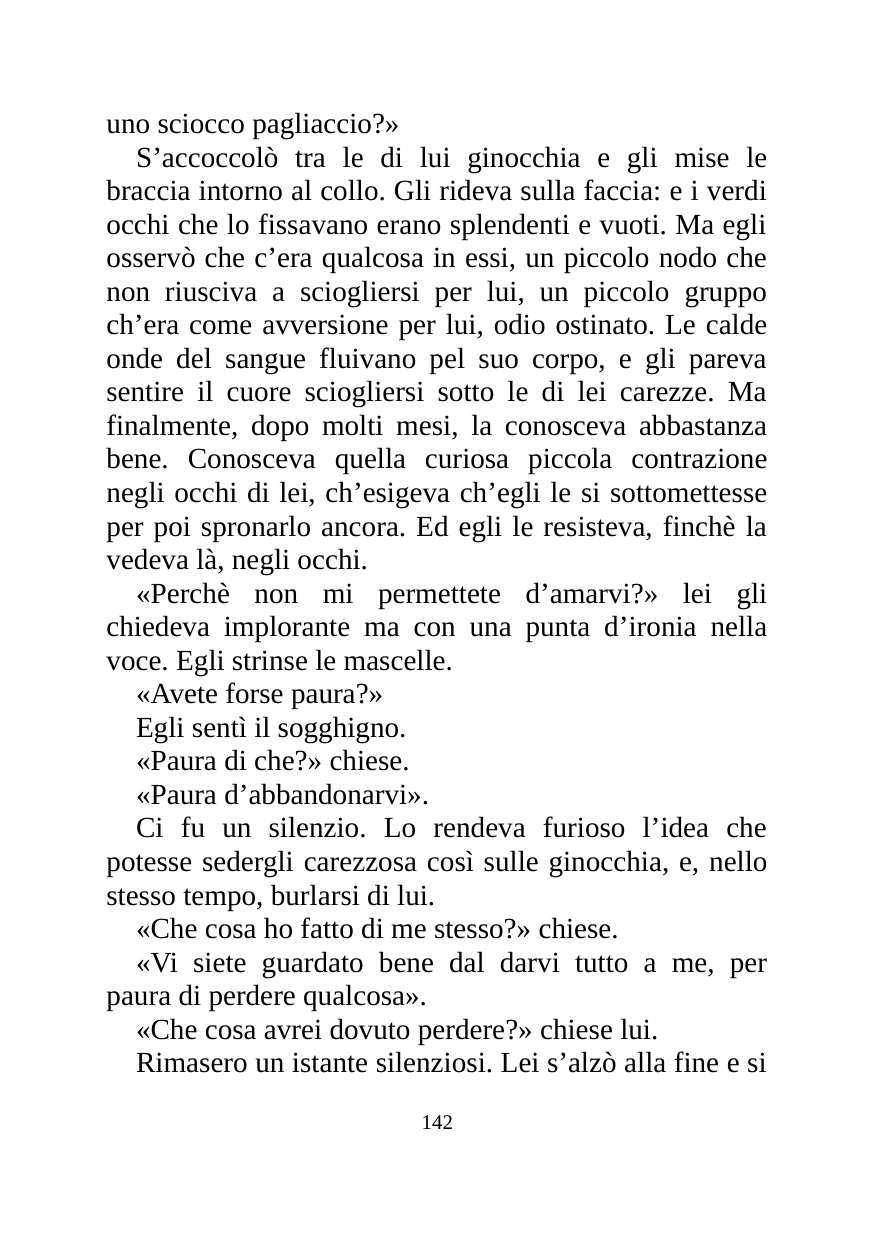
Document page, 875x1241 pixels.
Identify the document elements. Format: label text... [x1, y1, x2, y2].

text S’accoccolò tra le di lui ginocchia e gli mise le braccia intorno al collo. Gli rideva sulla faccia: e i verdi occhi che lo fissavano erano splendenti e vuoti. Ma egli osservò che c’era qualcosa in essi, un piccolo nodo che non riusciva a sciogliersi per lui, un piccolo gruppo ch’era come avversione per lui, odio ostinato. Le calde onde del sangue fluivano pel suo corpo, e gli pareva sentire il cuore sciogliersi sotto le di lei carezze. Ma finalmente, dopo molti mesi, la conosceva abbastanza bene. Conosceva quella curiosa piccola contrazione negli occhi di lei, ch’esigeva ch’egli le si sottomettesse per poi spronarlo ancora. Ed egli le resisteva, finchè la vedeva là, negli occhi. [106, 140, 768, 576]
text uno sciocco pagliaccio?» [106, 106, 768, 140]
text «Vi siete guardato bene dal darvi tutto a me, per paura di perdere qualcosa». [106, 945, 768, 1012]
text Egli sentì il sogghigno. [106, 710, 768, 743]
text «Che cosa ho fatto di me stesso?» chiese. [106, 911, 768, 945]
text Rimasero un istante silenziosi. Lei s’alzò alla fine e si [106, 1045, 768, 1079]
text «Paura di che?» chiese. [106, 743, 768, 777]
text «Che cosa avrei dovuto perdere?» chiese lui. [106, 1012, 768, 1045]
text «Perchè non mi permettete d’amarvi?» lei gli chiedeva implorante ma con una punta d’ironia nella voce. Egli strinse le mascelle. [106, 576, 768, 676]
text «Paura d’abbandonarvi». [106, 777, 768, 811]
text Ci fu un silenzio. Lo rendeva furioso l’idea che potesse sedergli carezzosa così sulle ginocchia, e, nello stesso tempo, burlarsi di lui. [106, 811, 768, 911]
text «Avete forse paura?» [106, 676, 768, 710]
